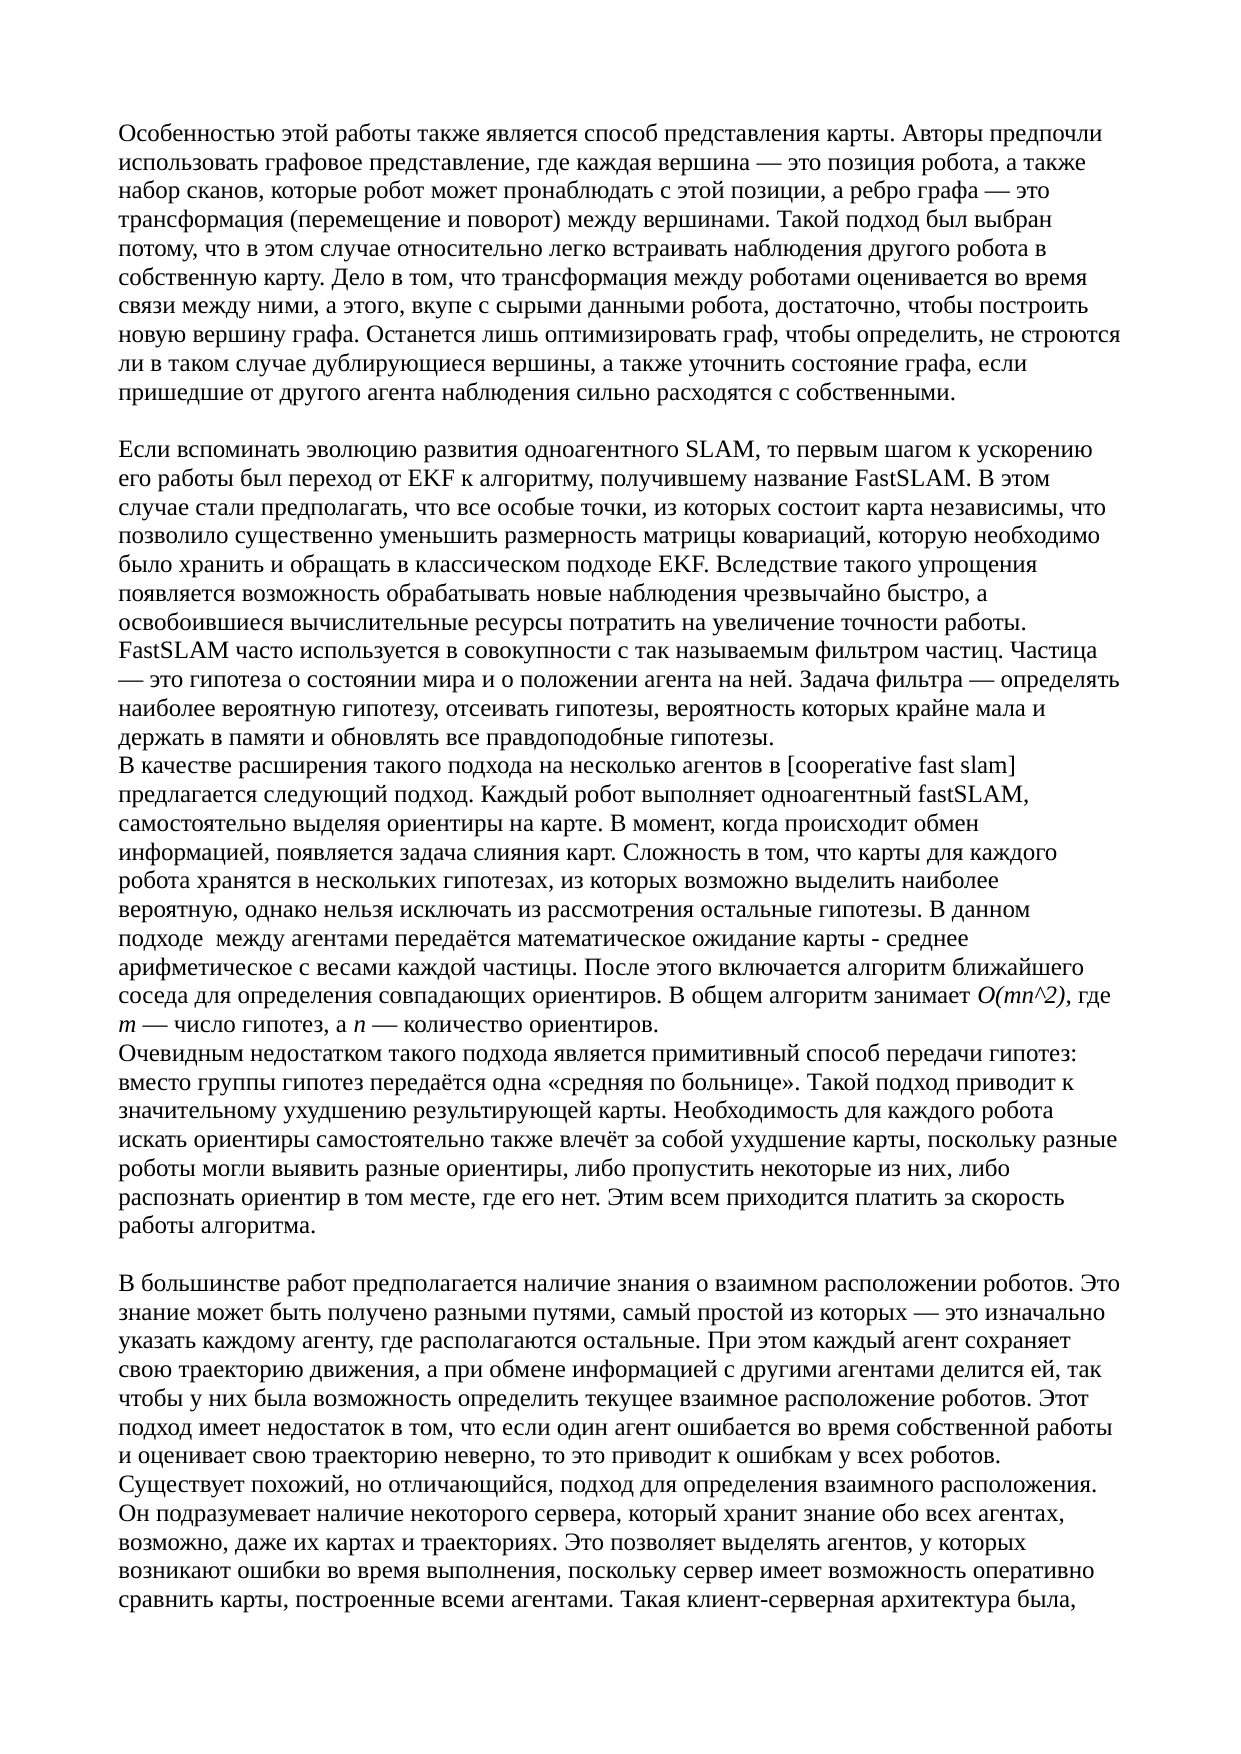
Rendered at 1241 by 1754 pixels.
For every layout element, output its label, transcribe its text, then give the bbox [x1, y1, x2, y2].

text Если вспоминать эволюцию развития одноагентного SLAM, то первым шагом к ускорению его работы был переход от EKF к алгоритму, получившему название FastSLAM. В этом случае стали предполагать, что все особые точки, из которых состоит карта независимы, что позволило существенно уменьшить размерность матрицы ковариаций, которую необходимо было хранить и обращать в классическом подходе EKF. Вследствие такого упрощения появляется возможность обрабатывать новые наблюдения чрезвычайно быстро, а освобоившиеся вычислительные ресурсы потратить на увеличение точности работы. FastSLAM часто используется в совокупности с так называемым фильтром частиц. Частица — это гипотеза о состоянии мира и о положении агента на ней. Задача фильтра — определять наиболее вероятную гипотезу, отсеивать гипотезы, вероятность которых крайне мала и держать в памяти и обновлять все правдоподобные гипотезы. [118, 434, 1122, 751]
text В качестве расширения такого подхода на несколько агентов в [cooperative fast slam] предлагается следующий подход. Каждый робот выполняет одноагентный fastSLAM, самостоятельно выделяя ориентиры на карте. В момент, когда происходит обмен информацией, появляется задача слияния карт. Сложность в том, что карты для каждого робота хранятся в нескольких гипотезах, из которых возможно выделить наиболее вероятную, однако нельзя исключать из рассмотрения остальные гипотезы. В данном подходе между агентами передаётся математическое ожидание карты - среднее арифметическое с весами каждой частицы. После этого включается алгоритм ближайшего соседа для определения совпадающих ориентиров. В общем алгоритм занимает O(mn^2), где m — число гипотез, а n — количество ориентиров. [118, 751, 1122, 1038]
text Особенностью этой работы также является способ представления карты. Авторы предпочли использовать графовое представление, где каждая вершина — это позиция робота, а также набор сканов, которые робот может пронаблюдать с этой позиции, а ребро графа — это трансформация (перемещение и поворот) между вершинами. Такой подход был выбран потому, что в этом случае относительно легко встраивать наблюдения другого робота в собственную карту. Дело в том, что трансформация между роботами оценивается во время связи между ними, а этого, вкупе с сырыми данными робота, достаточно, чтобы построить новую вершину графа. Останется лишь оптимизировать граф, чтобы определить, не строются ли в таком случае дублирующиеся вершины, а также уточнить состояние графа, если пришедшие от другого агента наблюдения сильно расходятся с собственными. [118, 118, 1122, 406]
text В большинстве работ предполагается наличие знания о взаимном расположении роботов. Это знание может быть получено разными путями, самый простой из которых — это изначально указать каждому агенту, где располагаются остальные. При этом каждый агент сохраняет свою траекторию движения, а при обмене информацией с другими агентами делится ей, так чтобы у них была возможность определить текущее взаимное расположение роботов. Этот подход имеет недостаток в том, что если один агент ошибается во время собственной работы и оценивает свою траекторию неверно, то это приводит к ошибкам у всех роботов. Существует похожий, но отличающийся, подход для определения взаимного расположения. Он подразумевает наличие некоторого сервера, который хранит знание обо всех агентах, возможно, даже их картах и траекториях. Это позволяет выделять агентов, у которых возникают ошибки во время выполнения, поскольку сервер имеет возможность оперативно сравнить карты, построенные всеми агентами. Такая клиент-серверная архитектура была, [118, 1268, 1122, 1613]
text Очевидным недостатком такого подхода является примитивный способ передачи гипотез: вместо группы гипотез передаётся одна «средняя по больнице». Такой подход приводит к значительному ухудшению результирующей карты. Необходимость для каждого робота искать ориентиры самостоятельно также влечёт за собой ухудшение карты, поскольку разные роботы могли выявить разные ориентиры, либо пропустить некоторые из них, либо распознать ориентир в том месте, где его нет. Этим всем приходится платить за скорость работы алгоритма. [118, 1038, 1122, 1239]
